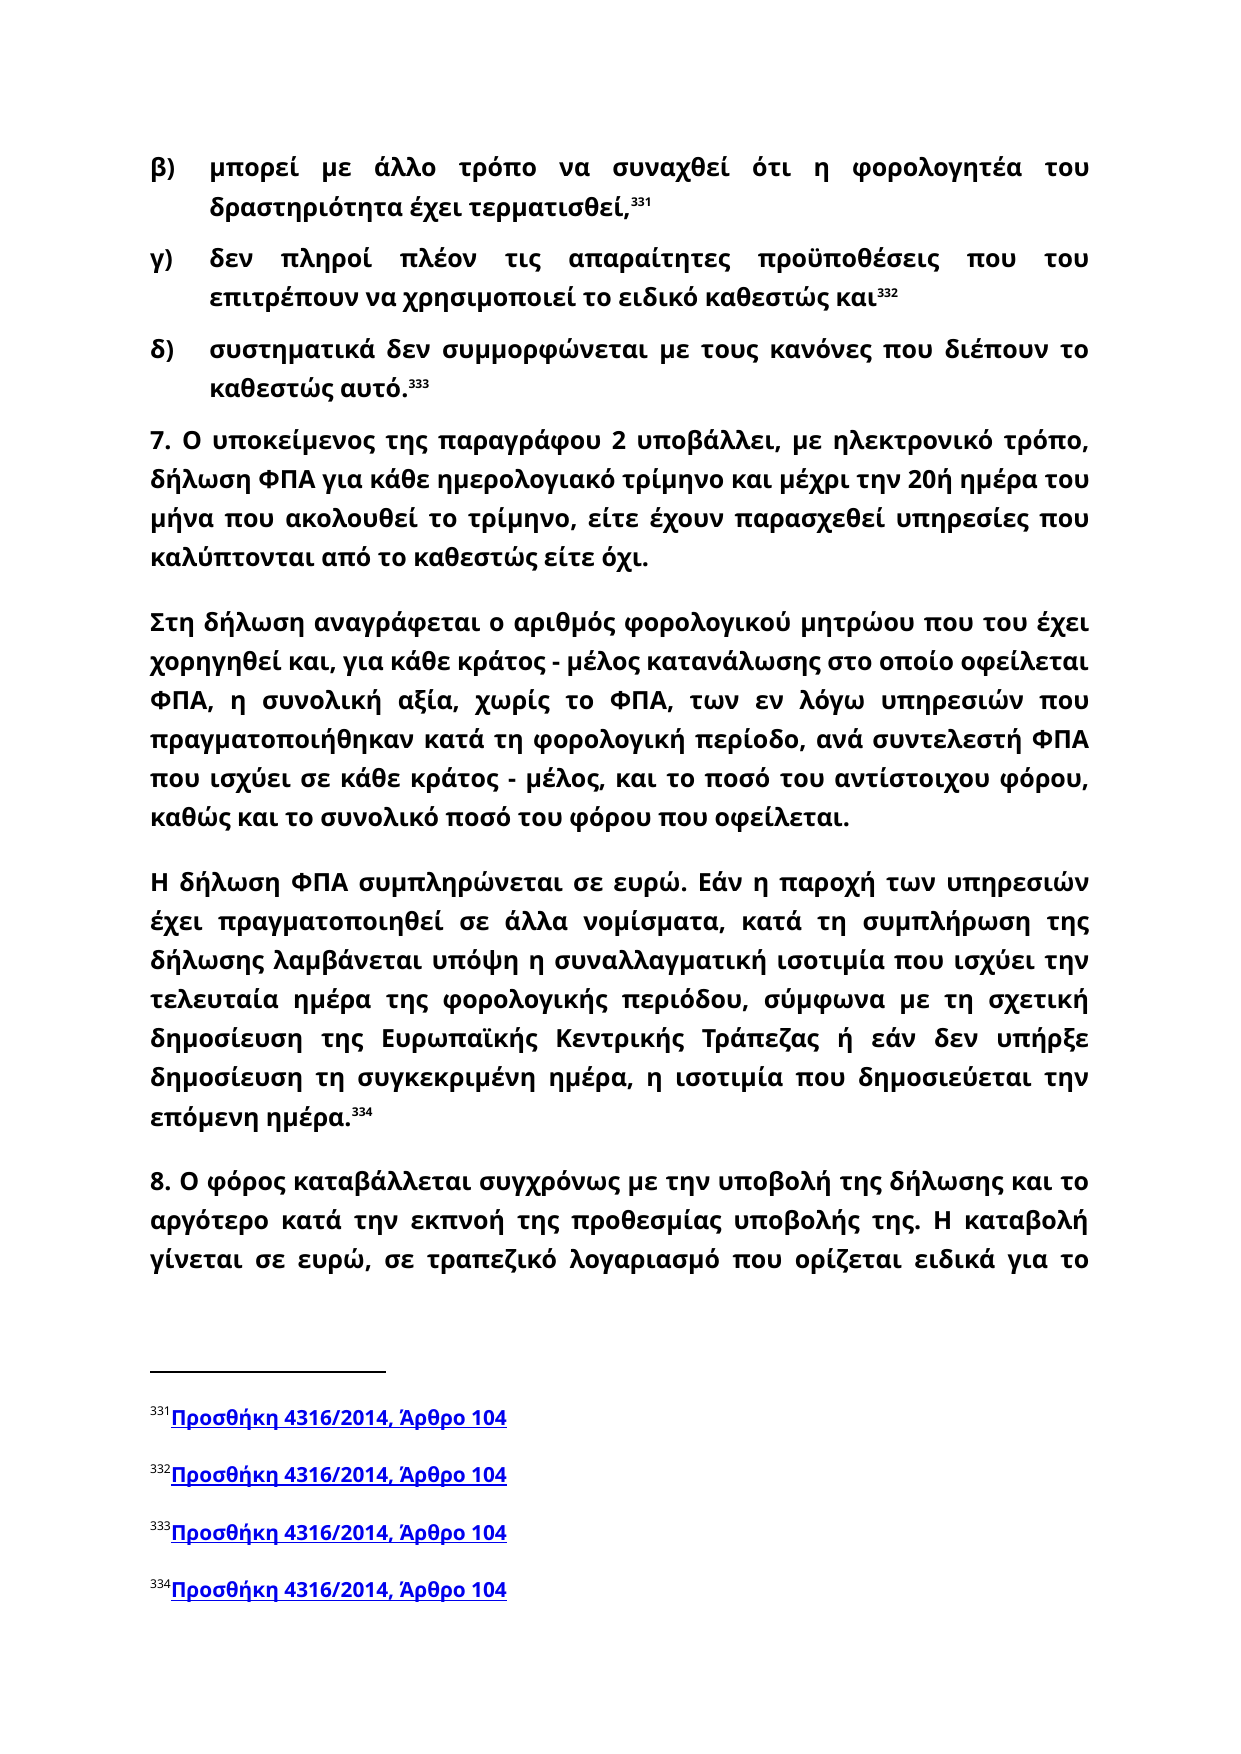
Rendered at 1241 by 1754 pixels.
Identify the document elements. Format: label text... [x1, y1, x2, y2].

text Προσθήκη 4316/2014, Άρθρο 104 [150, 1460, 1090, 1489]
list δ) συστηματικά δεν συμμορφώνεται με τους κανόνες που διέπουν το καθεστώς αυτό. [150, 332, 1090, 405]
text Προσθήκη 4316/2014, Άρθρο 104 [150, 1403, 1090, 1431]
text Προσθήκη 4316/2014, Άρθρο 104 [150, 1576, 1090, 1604]
text Προσθήκη 4316/2014, Άρθρο 104 [150, 1518, 1090, 1546]
list γ) δεν πληροί πλέον τις απαραίτητες προϋποθέσεις που του επιτρέπουν να χρησιμοποιεί το ειδικό καθεστώς και [150, 241, 1090, 314]
text Στη δήλωση αναγράφεται ο αριθμός φορολογικού μητρώου που του έχει χορηγηθεί και, για κάθε κράτος - μέλος κατανάλωσης στο οποίο οφείλεται ΦΠΑ, η συνολική αξία, χωρίς το ΦΠΑ, των εν λόγω υπηρεσιών που πραγματοποιήθηκαν κατά τη φορολογική περίοδο, ανά συντελεστή ΦΠΑ που ισχύει σε κάθε κράτος - μέλος, και το ποσό του αντίστοιχου φόρου, καθώς και το συνολικό ποσό του φόρου που οφείλεται. [150, 604, 1090, 834]
text 8. Ο φόρος καταβάλλεται συγχρόνως με την υποβολή της δήλωσης και το αργότερο κατά την εκπνοή της προθεσμίας υποβολής της. Η καταβολή γίνεται σε ευρώ, σε τραπεζικό λογαριασμό που ορίζεται ειδικά για το [150, 1163, 1090, 1276]
list β) μπορεί με άλλο τρόπο να συναχθεί ότι η φορολογητέα του δραστηριότητα έχει τερματισθεί, [150, 150, 1090, 223]
text Η δήλωση ΦΠΑ συμπληρώνεται σε ευρώ. Εάν η παροχή των υπηρεσιών έχει πραγματοποιηθεί σε άλλα νομίσματα, κατά τη συμπλήρωση της δήλωσης λαμβάνεται υπόψη η συναλλαγματική ισοτιμία που ισχύει την τελευταία ημέρα της φορολογικής περιόδου, σύμφωνα με τη σχετική δημοσίευση της Ευρωπαϊκής Κεντρικής Τράπεζας ή εάν δεν υπήρξε δημοσίευση τη συγκεκριμένη ημέρα, η ισοτιμία που δημοσιεύεται την επόμενη ημέρα. [150, 864, 1090, 1133]
text 7. Ο υποκείμενος της παραγράφου 2 υποβάλλει, με ηλεκτρονικό τρόπο, δήλωση ΦΠΑ για κάθε ημερολογιακό τρίμηνο και μέχρι την 20ή ημέρα του μήνα που ακολουθεί το τρίμηνο, είτε έχουν παρασχεθεί υπηρεσίες που καλύπτονται από το καθεστώς είτε όχι. [150, 422, 1090, 574]
